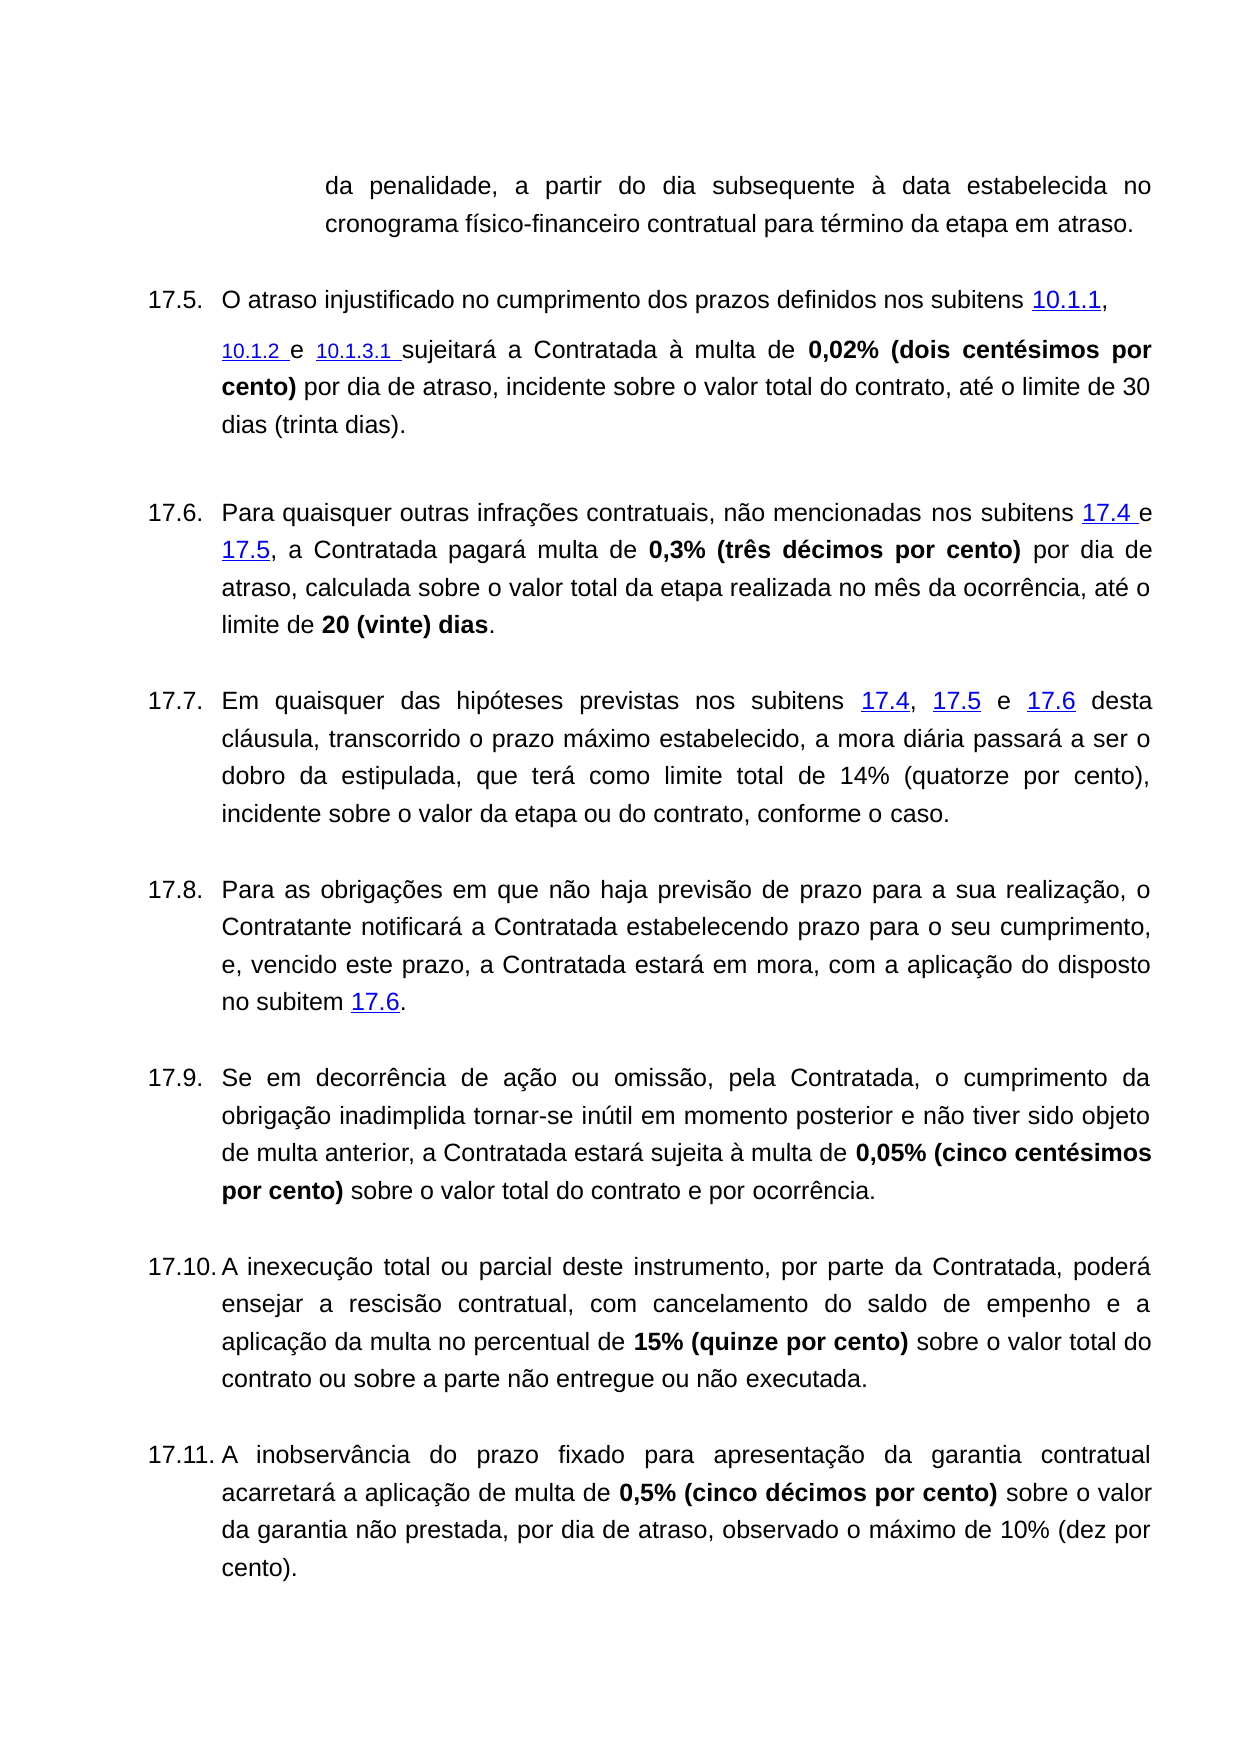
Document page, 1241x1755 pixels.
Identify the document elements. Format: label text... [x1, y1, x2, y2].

list A inobservância do prazo fixado para apresentação da garantia contratual acarretará a aplicação de multa de 0,5% (cinco décimos por cento) sobre o valor da garantia não prestada, por dia de atraso, observado o máximo de 10% (dez por cento). [148, 1432, 1152, 1582]
list Para as obrigações em que não haja previsão de prazo para a sua realização, o Contratante notificará a Contratada estabelecendo prazo para o seu cumprimento, e, vencido este prazo, a Contratada estará em mora, com a aplicação do disposto no subitem 17.6. [148, 866, 1152, 1016]
list Para quaisquer outras infrações contratuais, não mencionadas nos subitens 17.4 e 17.5, a Contratada pagará multa de 0,3% (três décimos por cento) por dia de atraso, calculada sobre o valor total da etapa realizada no mês da ocorrência, até o limite de 20 (vinte) dias. [148, 489, 1152, 639]
list O atraso injustificado no cumprimento dos prazos definidos nos subitens 10.1.1, [148, 276, 1163, 314]
text 10.1.2 e 10.1.3.1 sujeitará a Contratada à multa de 0,02% (dois centésimos por cento) por dia de atraso, incidente sobre o valor total do contrato, até o limite de 30 dias (trinta dias). [221, 326, 1153, 439]
list A inexecução total ou parcial deste instrumento, por parte da Contratada, poderá ensejar a rescisão contratual, com cancelamento do saldo de empenho e a aplicação da multa no percentual de 15% (quinze por cento) sobre o valor total do contrato ou sobre a parte não entregue ou não executada. [148, 1243, 1152, 1393]
list Se em decorrência de ação ou omissão, pela Contratada, o cumprimento da obrigação inadimplida tornar-se inútil em momento posterior e não tiver sido objeto de multa anterior, a Contratada estará sujeita à multa de 0,05% (cinco centésimos por cento) sobre o valor total do contrato e por ocorrência. [148, 1054, 1152, 1204]
list Em quaisquer das hipóteses previstas nos subitens 17.4, 17.5 e 17.6 desta cláusula, transcorrido o prazo máximo estabelecido, a mora diária passará a ser o dobro da estipulada, que terá como limite total de 14% (quatorze por cento), incidente sobre o valor da etapa ou do contrato, conforme o caso. [148, 677, 1152, 827]
list da penalidade, a partir do dia subsequente à data estabelecida no cronograma físico-financeiro contratual para término da etapa em atraso. [221, 162, 1152, 237]
